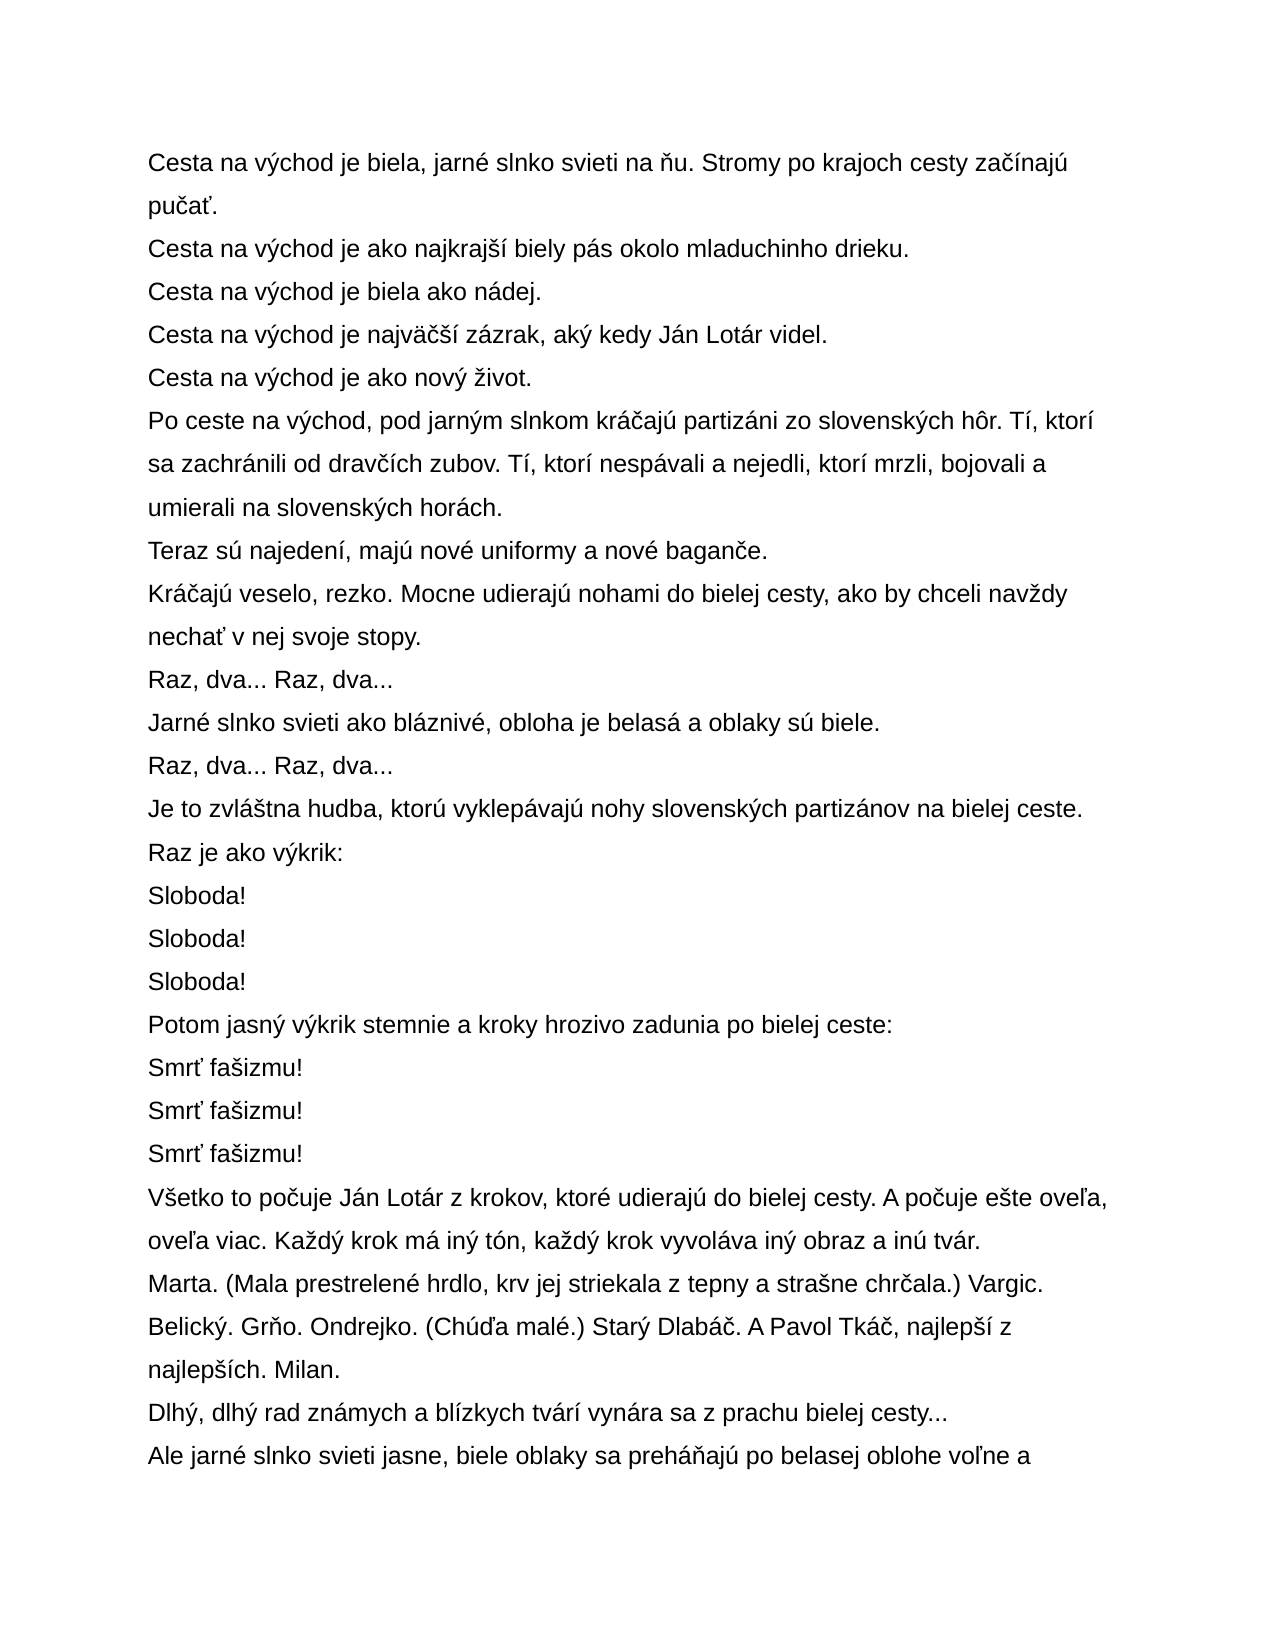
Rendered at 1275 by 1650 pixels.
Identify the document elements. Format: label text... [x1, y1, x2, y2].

text Sloboda! [148, 967, 1127, 996]
text Raz, dva... Raz, dva... [148, 751, 1127, 780]
text Sloboda! [148, 881, 1127, 909]
text Smrť fašizmu! [148, 1053, 1127, 1082]
text Potom jasný výkrik stemnie a kroky hrozivo zadunia po bielej ceste: [148, 1010, 1127, 1039]
text Smrť fašizmu! [148, 1096, 1127, 1125]
text Marta. (Mala prestrelené hrdlo, krv jej striekala z tepny a strašne chrčala.) Vargic. Belický. Grňo. Ondrejko. (Chúďa malé.) Starý Dlabáč. A Pavol Tkáč, najlepší z najlepších. Milan. [148, 1269, 1127, 1384]
text Cesta na východ je ako nový život. [148, 363, 1127, 392]
text Teraz sú najedení, majú nové uniformy a nové baganče. [148, 536, 1127, 564]
text Po ceste na východ, pod jarným slnkom kráčajú partizáni zo slovenských hôr. Tí, ktorí sa zachránili od dravčích zubov. Tí, ktorí nespávali a nejedli, ktorí mrzli, bojovali a umierali na slovenských horách. [148, 406, 1127, 521]
text Raz, dva... Raz, dva... [148, 665, 1127, 694]
text Raz je ako výkrik: [148, 838, 1127, 866]
text Ale jarné slnko svieti jasne, biele oblaky sa preháňajú po belasej oblohe voľne a [148, 1441, 1127, 1470]
text Kráčajú veselo, rezko. Mocne udierajú nohami do bielej cesty, ako by chceli navždy nechať v nej svoje stopy. [148, 579, 1127, 651]
text Smrť fašizmu! [148, 1139, 1127, 1168]
text Sloboda! [148, 924, 1127, 953]
text Cesta na východ je biela ako nádej. [148, 277, 1127, 306]
text Cesta na východ je ako najkrajší biely pás okolo mladuchinho drieku. [148, 234, 1127, 263]
text Cesta na východ je biela, jarné slnko svieti na ňu. Stromy po krajoch cesty začínajú pučať. [148, 148, 1127, 219]
text Je to zvláštna hudba, ktorú vyklepávajú nohy slovenských partizánov na bielej ceste. [148, 794, 1127, 823]
text Jarné slnko svieti ako bláznivé, obloha je belasá a oblaky sú biele. [148, 708, 1127, 737]
text Cesta na východ je najväčší zázrak, aký kedy Ján Lotár videl. [148, 320, 1127, 349]
text Všetko to počuje Ján Lotár z krokov, ktoré udierajú do bielej cesty. A počuje ešte oveľa, oveľa viac. Každý krok má iný tón, každý krok vyvoláva iný obraz a inú tvár. [148, 1183, 1127, 1254]
text Dlhý, dlhý rad známych a blízkych tvárí vynára sa z prachu bielej cesty... [148, 1398, 1127, 1427]
